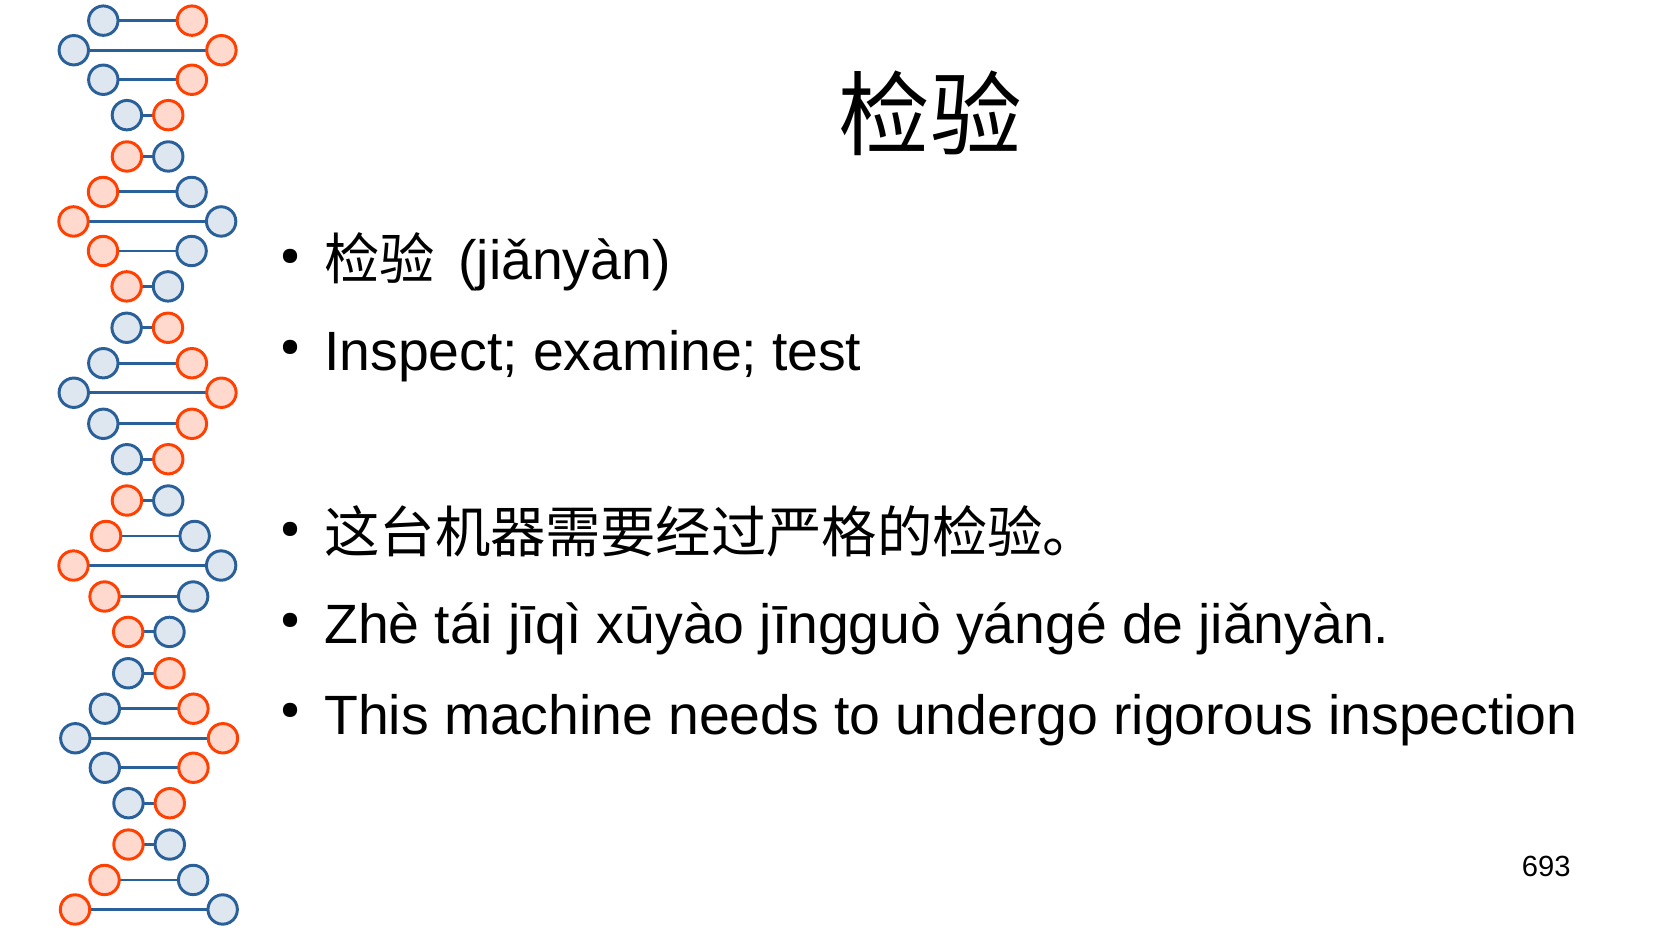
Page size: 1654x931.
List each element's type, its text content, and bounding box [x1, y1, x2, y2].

title 检验 [265, 35, 1595, 189]
list 检验 (jiǎnyàn) Inspect; examine; test 这台机器需要经过严格的检验。 Zhè tái jīqì xūyào jīngguò yángé de jiǎnyàn. This machine needs to undergo rigorous inspection [265, 224, 1595, 764]
